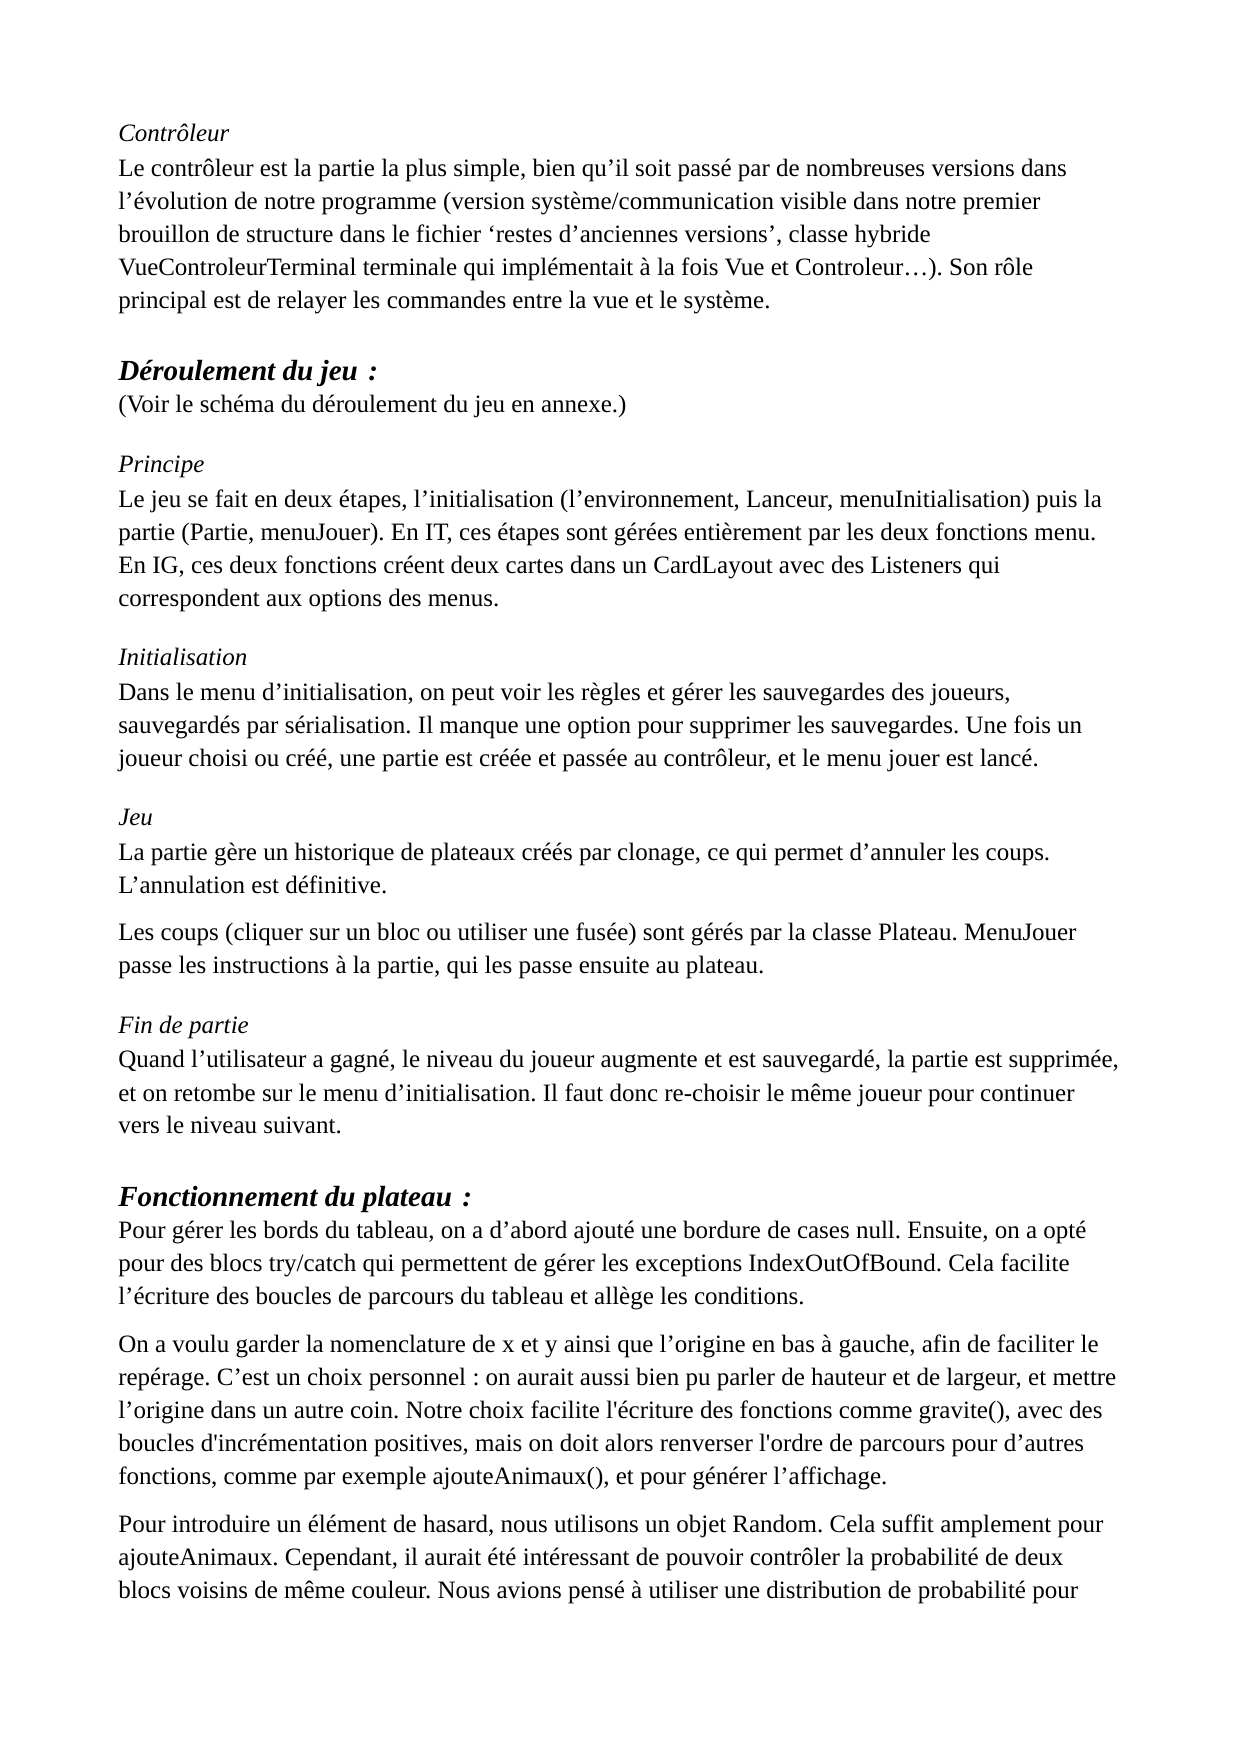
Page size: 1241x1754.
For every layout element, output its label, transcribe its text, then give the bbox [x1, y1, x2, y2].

text Pour gérer les bords du tableau, on a d’abord ajouté une bordure de cases null. Ensuite, on a opté pour des blocs try/catch qui permettent de gérer les exceptions IndexOutOfBound. Cela facilite l’écriture des boucles de parcours du tableau et allège les conditions. [118, 1215, 1122, 1310]
text Dans le menu d’initialisation, on peut voir les règles et gérer les sauvegardes des joueurs, sauvegardés par sérialisation. Il manque une option pour supprimer les sauvegardes. Une fois un joueur choisi ou créé, une partie est créée et passée au contrôleur, et le menu jouer est lancé. [118, 677, 1122, 772]
text Les coups (cliquer sur un bloc ou utiliser une fusée) sont gérés par la classe Plateau. MenuJouer passe les instructions à la partie, qui les passe ensuite au plateau. [118, 917, 1122, 979]
subtitle Déroulement du jeu : [118, 353, 1122, 387]
text Pour introduire un élément de hasard, nous utilisons un objet Random. Cela suffit amplement pour ajouteAnimaux. Cependant, il aurait été intéressant de pouvoir contrôler la probabilité de deux blocs voisins de même couleur. Nous avions pensé à utiliser une distribution de probabilité pour [118, 1509, 1122, 1603]
text (Voir le schéma du déroulement du jeu en annexe.) [118, 389, 1122, 418]
subtitle Principe [118, 449, 1122, 478]
subtitle Contrôleur [118, 118, 1122, 147]
subtitle Jeu [118, 802, 1122, 831]
subtitle Initialisation [118, 642, 1122, 671]
text La partie gère un historique de plateaux créés par clonage, ce qui permet d’annuler les coups. L’annulation est définitive. [118, 837, 1122, 899]
text Le contrôleur est la partie la plus simple, bien qu’il soit passé par de nombreuses versions dans l’évolution de notre programme (version système/communication visible dans notre premier brouillon de structure dans le fichier ‘restes d’anciennes versions’, classe hybride VueControleurTerminal terminale qui implémentait à la fois Vue et Controleur…). Son rôle principal est de relayer les commandes entre la vue et le système. [118, 153, 1122, 314]
subtitle Fin de partie [118, 1010, 1122, 1039]
subtitle Fonctionnement du plateau : [118, 1179, 1122, 1212]
text Quand l’utilisateur a gagné, le niveau du joueur augmente et est sauvegardé, la partie est supprimée, et on retombe sur le menu d’initialisation. Il faut donc re-choisir le même joueur pour continuer vers le niveau suivant. [118, 1044, 1122, 1139]
text On a voulu garder la nomenclature de x et y ainsi que l’origine en bas à gauche, afin de faciliter le repérage. C’est un choix personnel : on aurait aussi bien pu parler de hauteur et de largeur, et mettre l’origine dans un autre coin. Notre choix facilite l'écriture des fonctions comme gravite(), avec des boucles d'incrémentation positives, mais on doit alors renverser l'ordre de parcours pour d’autres fonctions, comme par exemple ajouteAnimaux(), et pour générer l’affichage. [118, 1329, 1122, 1490]
text Le jeu se fait en deux étapes, l’initialisation (l’environnement, Lanceur, menuInitialisation) puis la partie (Partie, menuJouer). En IT, ces étapes sont gérées entièrement par les deux fonctions menu. En IG, ces deux fonctions créent deux cartes dans un CardLayout avec des Listeners qui correspondent aux options des menus. [118, 484, 1122, 611]
